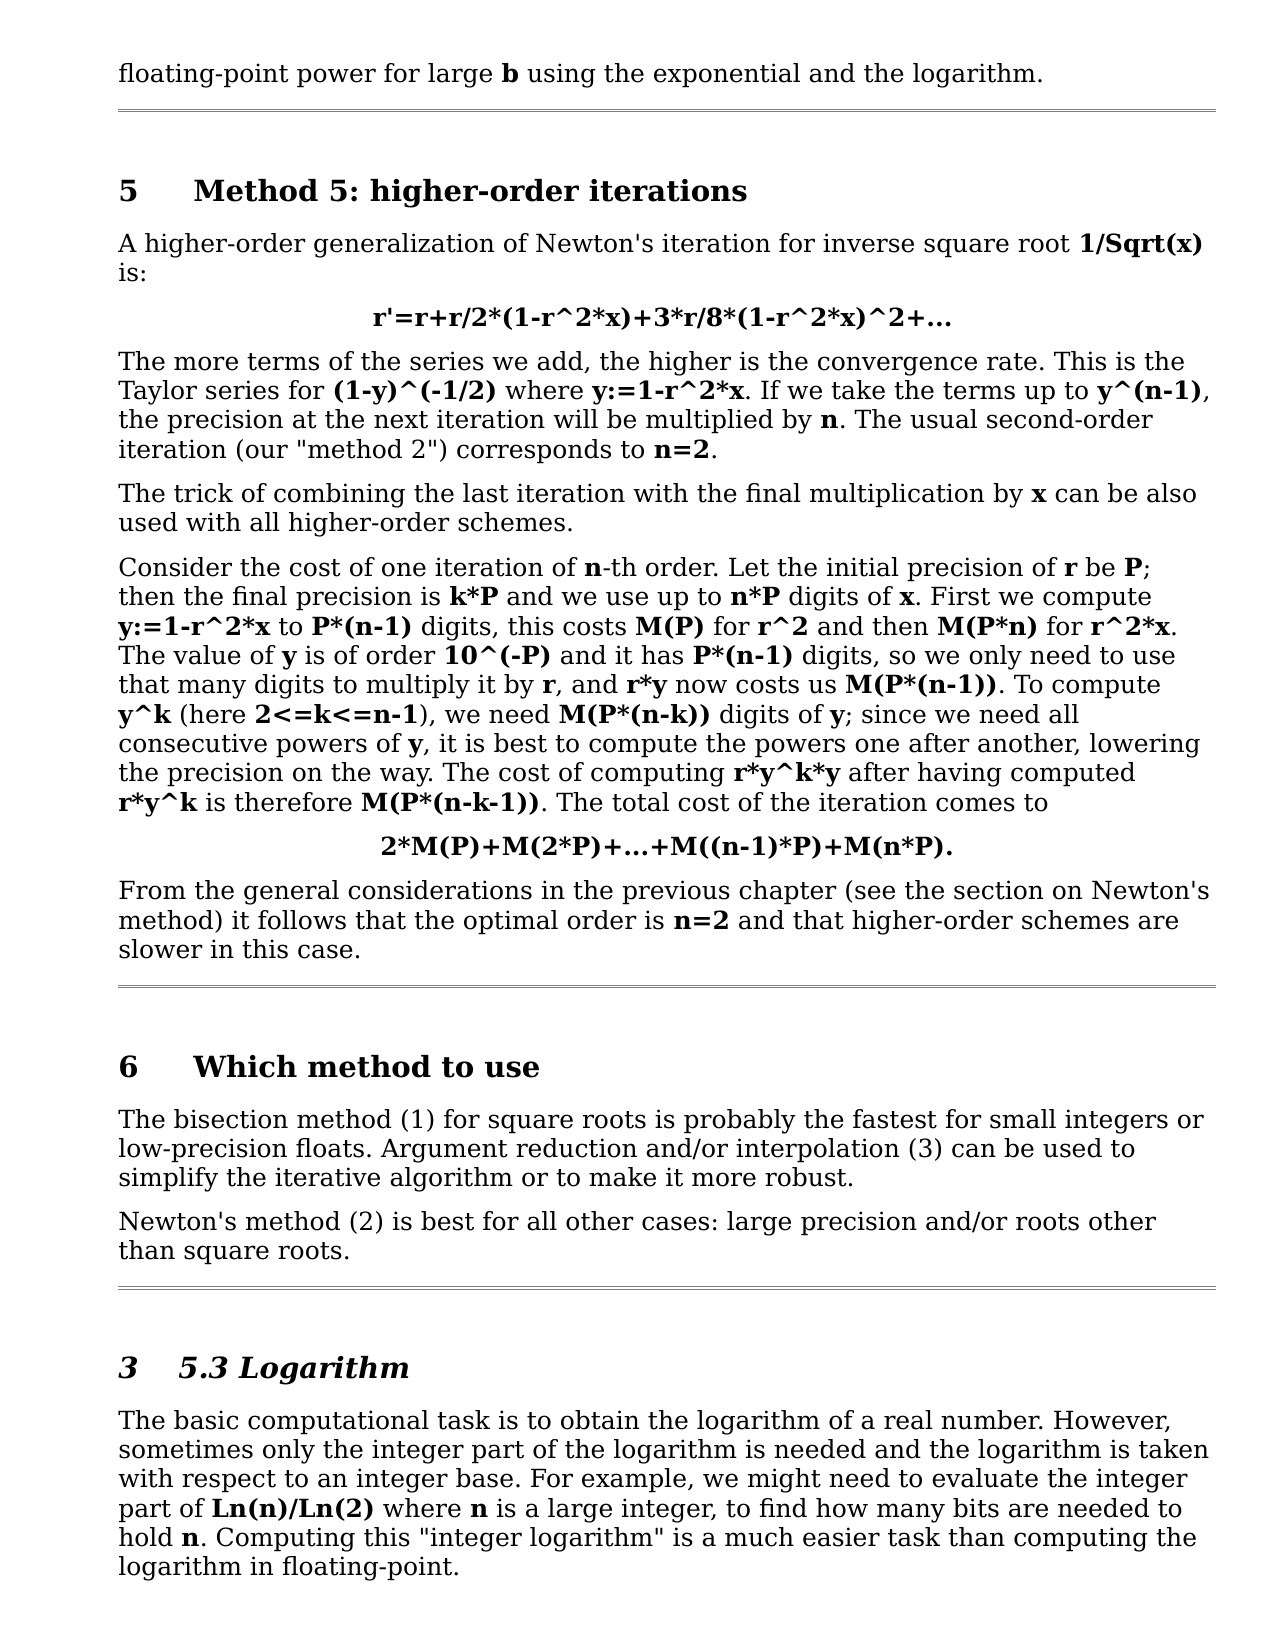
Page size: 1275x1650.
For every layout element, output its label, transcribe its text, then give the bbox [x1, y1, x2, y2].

subtitle Which method to use [118, 1050, 1216, 1084]
text The more terms of the series we add, the higher is the convergence rate. This is the Taylor series for (1-y)^(-1/2) where y:=1-r^2*x. If we take the terms up to y^(n-1), the precision at the next iteration will be multiplied by n. The usual second-order iteration (our "method 2") corresponds to n=2. [118, 347, 1216, 464]
text The bisection method (1) for square roots is probably the fastest for small integers or low-precision floats. Argument reduction and/or interpolation (3) can be used to simplify the iterative algorithm or to make it more robust. [118, 1105, 1216, 1192]
text From the general considerations in the previous chapter (see the section on Newton's method) it follows that the optimal order is n=2 and that higher-order schemes are slower in this case. [118, 877, 1216, 964]
text The basic computational task is to obtain the logarithm of a real number. However, sometimes only the integer part of the logarithm is needed and the logarithm is taken with respect to an integer base. For example, we might need to evaluate the integer part of Ln(n)/Ln(2) where n is a large integer, to find how many bits are needed to hold n. Computing this "integer logarithm" is a much easier task than computing the logarithm in floating-point. [118, 1406, 1216, 1582]
text 2*M(P)+M(2*P)+...+M((n-1)*P)+M(n*P). [118, 832, 1216, 862]
text floating-point power for large b using the exponential and the logarithm. [118, 59, 1216, 88]
text r'=r+r/2*(1-r^2*x)+3*r/8*(1-r^2*x)^2+... [118, 303, 1216, 332]
text The trick of combining the last iteration with the final multiplication by x can be also used with all higher-order schemes. [118, 479, 1216, 538]
text Consider the cost of one iteration of n-th order. Let the initial precision of r be P; then the final precision is k*P and we use up to n*P digits of x. First we compute y:=1-r^2*x to P*(n-1) digits, this costs M(P) for r^2 and then M(P*n) for r^2*x. The value of y is of order 10^(-P) and it has P*(n-1) digits, so we only need to use that many digits to multiply it by r, and r*y now costs us M(P*(n-1)). To compute y^k (here 2<=k<=n-1), we need M(P*(n-k)) digits of y; since we need all consecutive powers of y, it is best to compute the powers one after another, lowering the precision on the way. The cost of computing r*y^k*y after having computed r*y^k is therefore M(P*(n-k-1)). The total cost of the iteration comes to [118, 553, 1216, 817]
subtitle Method 5: higher-order iterations [118, 174, 1216, 208]
text A higher-order generalization of Newton's iteration for inverse square root 1/Sqrt(x) is: [118, 229, 1216, 288]
text Newton's method (2) is best for all other cases: large precision and/or roots other than square roots. [118, 1207, 1216, 1266]
subtitle 5.3 Logarithm [118, 1351, 1216, 1385]
